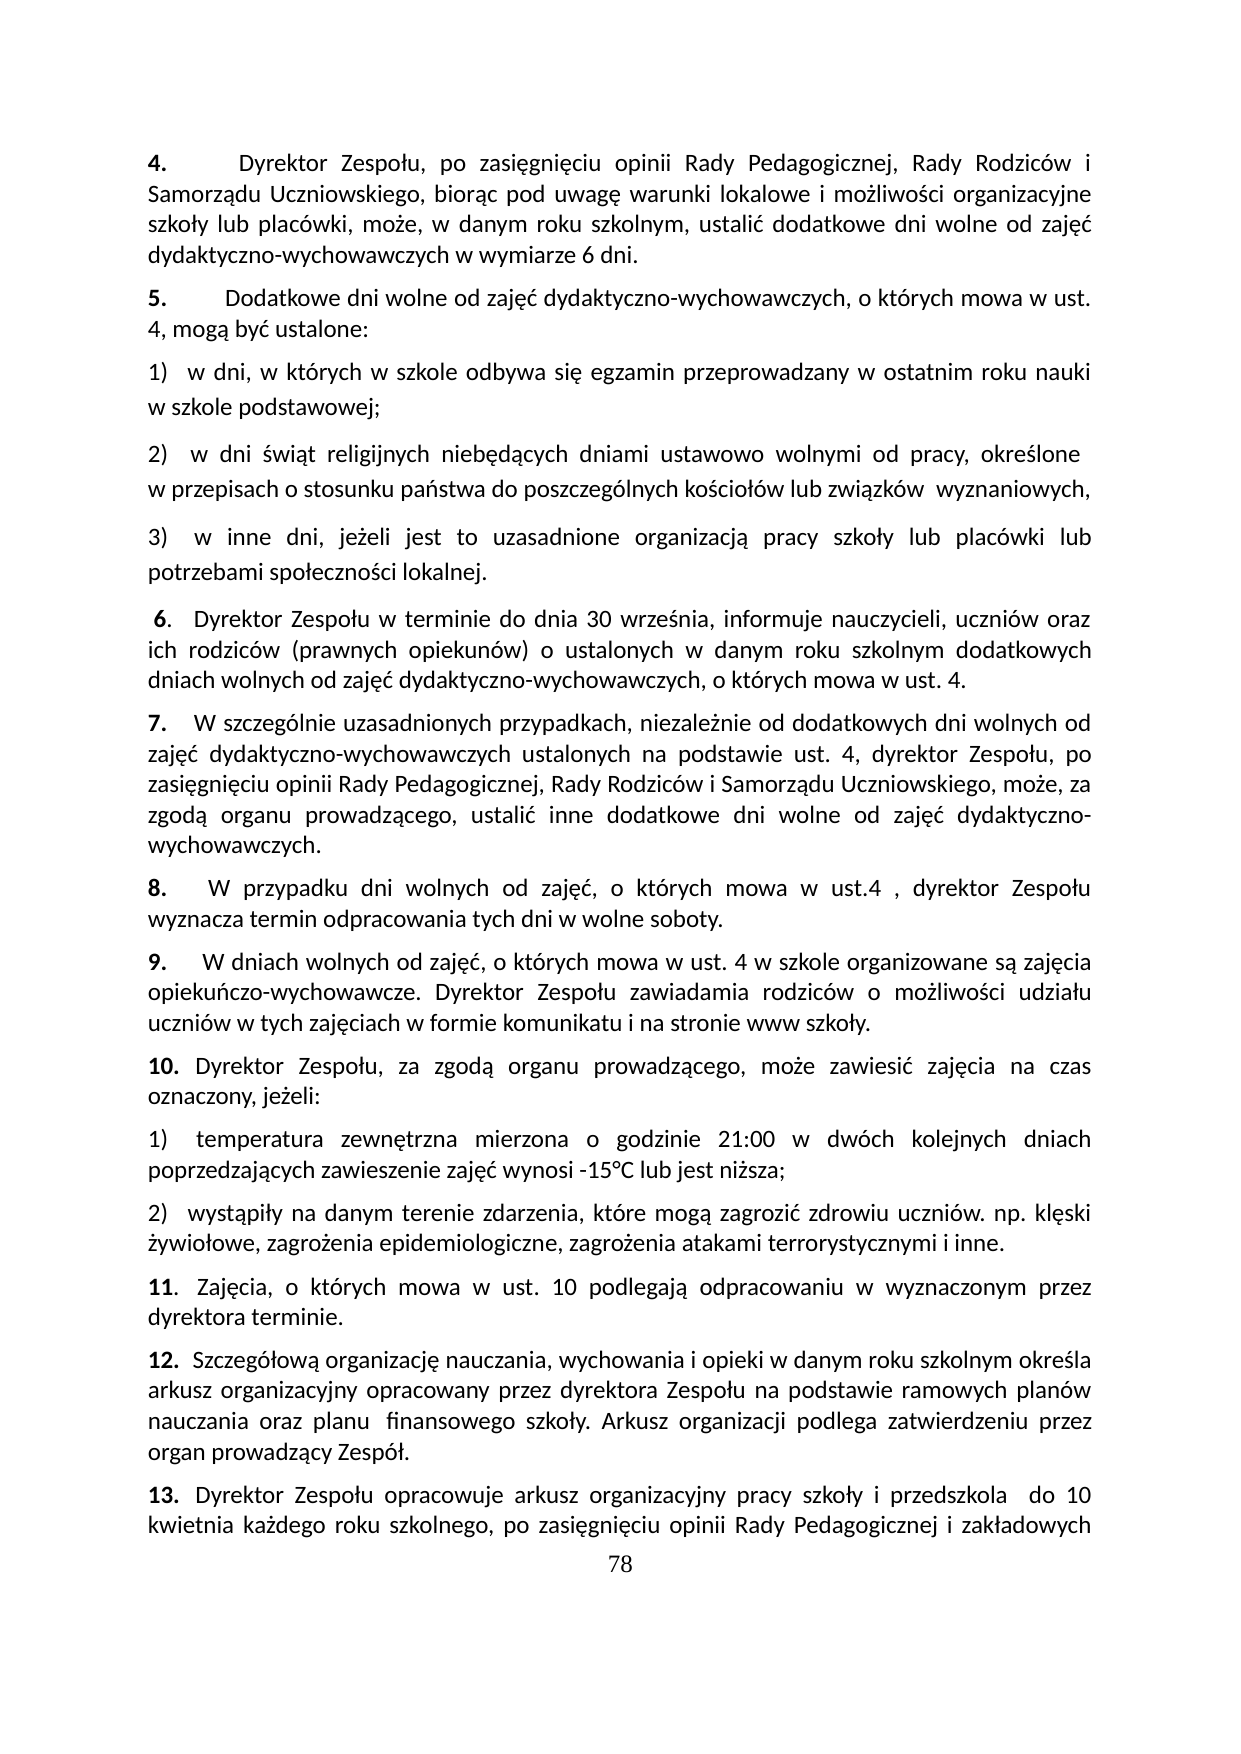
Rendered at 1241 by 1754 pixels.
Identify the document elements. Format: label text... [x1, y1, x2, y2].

text 1) temperatura zewnętrzna mierzona o godzinie 21:00 w dwóch kolejnych dniach poprzedzających zawieszenie zajęć wynosi -15°C lub jest niższa; [148, 1123, 1093, 1184]
text 9. W dniach wolnych od zajęć, o których mowa w ust. 4 w szkole organizowane są zajęcia opiekuńczo-wychowawcze. Dyrektor Zespołu zawiadamia rodziców o możliwości udziału uczniów w tych zajęciach w formie komunikatu i na stronie www szkoły. [148, 946, 1093, 1037]
text 7. W szczególnie uzasadnionych przypadkach, niezależnie od dodatkowych dni wolnych od zajęć dydaktyczno-wychowawczych ustalonych na podstawie ust. 4, dyrektor Zespołu, po zasięgnięciu opinii Rady Pedagogicznej, Rady Rodziców i Samorządu Uczniowskiego, może, za zgodą organu prowadzącego, ustalić inne dodatkowe dni wolne od zajęć dydaktyczno-wychowawczych. [148, 707, 1093, 860]
text 13. Dyrektor Zespołu opracowuje arkusz organizacyjny pracy szkoły i przedszkola do 10 kwietnia każdego roku szkolnego, po zasięgnięciu opinii Rady Pedagogicznej i zakładowych [148, 1479, 1093, 1540]
text 10. Dyrektor Zespołu, za zgodą organu prowadzącego, może zawiesić zajęcia na czas oznaczony, jeżeli: [148, 1050, 1093, 1111]
text 3) w inne dni, jeżeli jest to uzasadnione organizacją pracy szkoły lub placówki lub potrzebami społeczności lokalnej. [148, 521, 1093, 586]
text 5. Dodatkowe dni wolne od zajęć dydaktyczno-wychowawczych, o których mowa w ust. 4, mogą być ustalone: [148, 282, 1093, 343]
text 2) wystąpiły na danym terenie zdarzenia, które mogą zagrozić zdrowiu uczniów. np. klęski żywiołowe, zagrożenia epidemiologiczne, zagrożenia atakami terrorystycznymi i inne. [148, 1197, 1093, 1258]
text 12. Szczegółową organizację nauczania, wychowania i opieki w danym roku szkolnym określa arkusz organizacyjny opracowany przez dyrektora Zespołu na podstawie ramowych planów nauczania oraz planu finansowego szkoły. Arkusz organizacji podlega zatwierdzeniu przez organ prowadzący Zespół. [148, 1344, 1093, 1466]
text 11. Zajęcia, o których mowa w ust. 10 podlegają odpracowaniu w wyznaczonym przez dyrektora terminie. [148, 1271, 1093, 1332]
text 8. W przypadku dni wolnych od zajęć, o których mowa w ust.4 , dyrektor Zespołu wyznacza termin odpracowania tych dni w wolne soboty. [148, 872, 1093, 933]
text 1) w dni, w których w szkole odbywa się egzamin przeprowadzany w ostatnim roku nauki w szkole podstawowej; [148, 356, 1093, 421]
text 4. Dyrektor Zespołu, po zasięgnięciu opinii Rady Pedagogicznej, Rady Rodziców i Samorządu Uczniowskiego, biorąc pod uwagę warunki lokalowe i możliwości organizacyjne szkoły lub placówki, może, w danym roku szkolnym, ustalić dodatkowe dni wolne od zajęć dydaktyczno-wychowawczych w wymiarze 6 dni. [148, 148, 1093, 270]
text 2) w dni świąt religijnych niebędących dniami ustawowo wolnymi od pracy, określone w przepisach o stosunku państwa do poszczególnych kościołów lub związków wyznaniowych, [148, 438, 1093, 504]
text 6. Dyrektor Zespołu w terminie do dnia 30 września, informuje nauczycieli, uczniów oraz ich rodziców (prawnych opiekunów) o ustalonych w danym roku szkolnym dodatkowych dniach wolnych od zajęć dydaktyczno-wychowawczych, o których mowa w ust. 4. [148, 603, 1093, 695]
